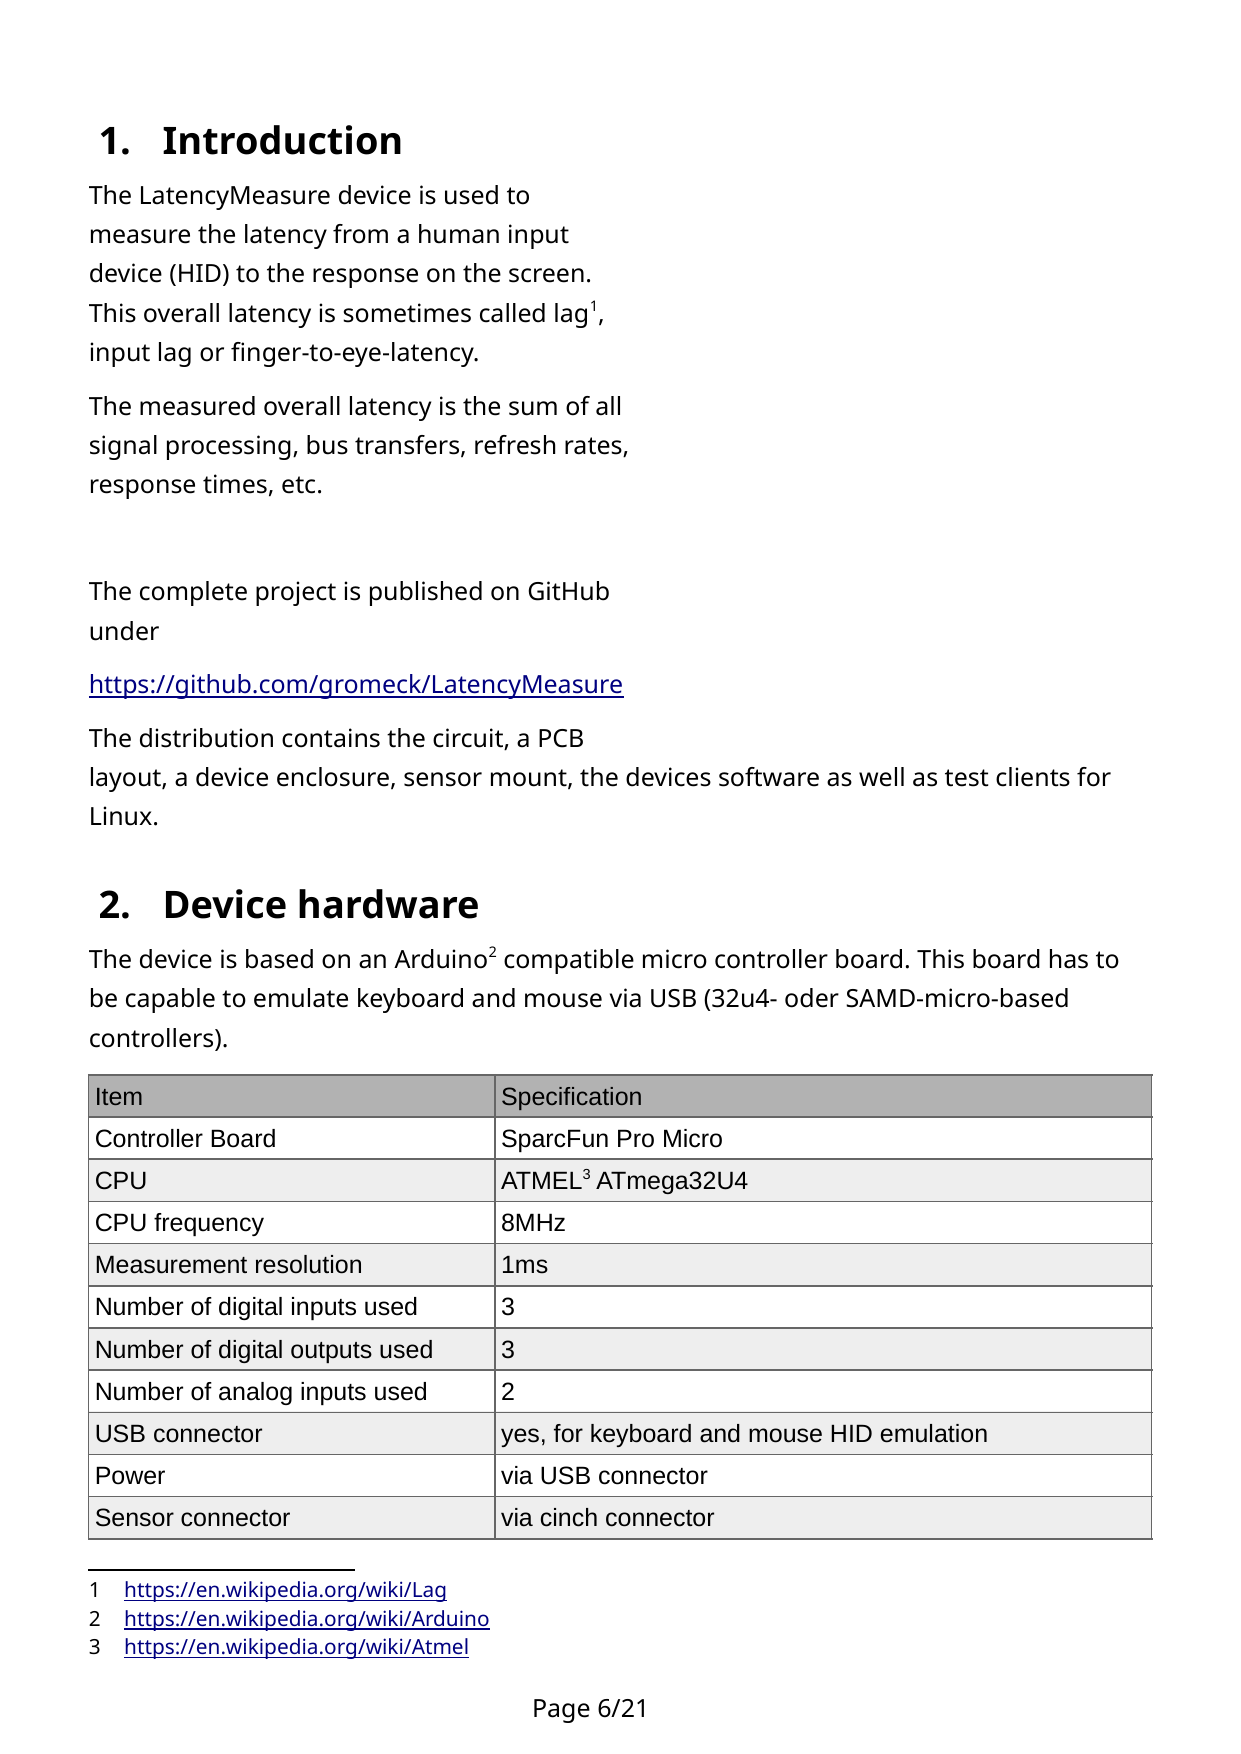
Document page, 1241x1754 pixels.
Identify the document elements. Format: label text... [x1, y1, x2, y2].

table_cell USB connector [89, 1413, 494, 1454]
table_cell Power [89, 1455, 494, 1496]
table_cell CPU frequency [89, 1202, 494, 1243]
table_cell 8MHz [496, 1202, 1151, 1243]
table_cell via cinch connector [496, 1497, 1151, 1538]
text The complete project is published on GitHub under [88, 574, 1152, 647]
text https://en.wikipedia.org/wiki/Lag [88, 1576, 1152, 1604]
table_cell CPU [89, 1160, 494, 1201]
table_cell Number of digital outputs used [89, 1329, 494, 1369]
table_cell 1ms [496, 1244, 1151, 1285]
text https://en.wikipedia.org/wiki/Arduino [88, 1604, 1152, 1632]
table_cell yes, for keyboard and mouse HID emulation [496, 1413, 1151, 1454]
table_cell SparcFun Pro Micro [496, 1118, 1151, 1158]
table_cell via USB connector [496, 1455, 1151, 1496]
text The LatencyMeasure device is used to measure the latency from a human input device (HID) to the response on the screen. This overall latency is sometimes called lag, input lag or finger-to-eye-latency. [88, 178, 1152, 368]
table_cell Sensor connector [89, 1497, 494, 1538]
table_cell 3 [496, 1287, 1151, 1327]
table_cell Measurement resolution [89, 1244, 494, 1285]
text The measured overall latency is the sum of all signal processing, bus transfers, refresh rates, response times, etc. [88, 388, 1152, 501]
text https://github.com/gromeck/LatencyMeasure [88, 667, 1152, 701]
table_cell ATMEL ATmega32U4 [496, 1160, 1151, 1201]
text The distribution contains the circuit, a PCB layout, a device enclosure, sensor mount, the devices software as well as test clients for Linux. [88, 721, 1152, 833]
text The device is based on an Arduino compatible micro controller board. This board has to be capable to emulate keyboard and mouse via USB (32u4- oder SAMD-micro-based controllers). [88, 942, 1152, 1054]
table_cell 2 [496, 1371, 1151, 1411]
table_cell Number of analog inputs used [89, 1371, 494, 1411]
table_cell 3 [496, 1329, 1151, 1369]
table_cell Number of digital inputs used [89, 1287, 494, 1327]
table_header Specification [496, 1076, 1151, 1116]
table_header Item [89, 1076, 494, 1116]
table_cell Controller Board [89, 1118, 494, 1158]
subtitle Introduction [88, 113, 1152, 165]
subtitle Device hardware [88, 878, 1152, 929]
